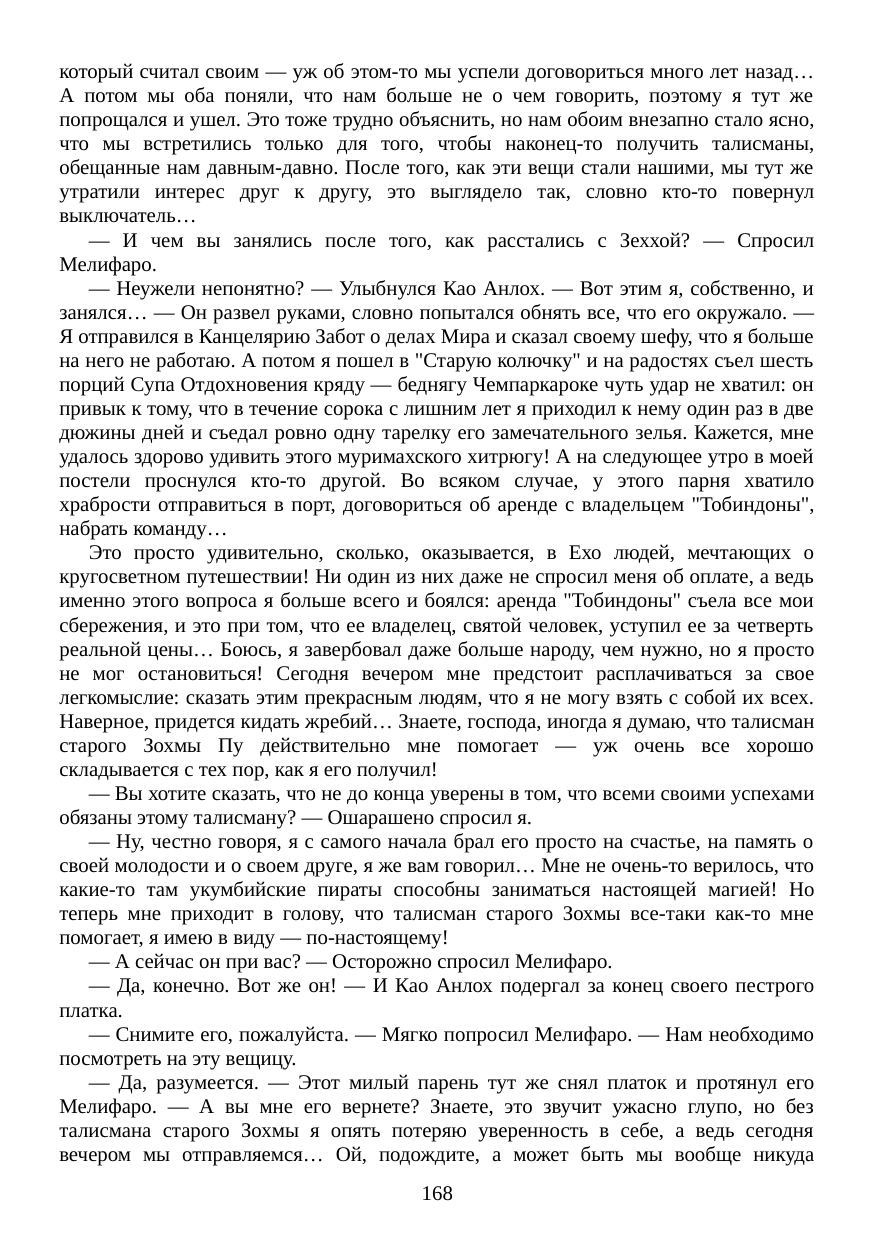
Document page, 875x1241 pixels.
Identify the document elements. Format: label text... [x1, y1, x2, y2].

text — Снимите его, пожалуйста. — Мягко попросил Мелифаро. — Нам необходимо посмотреть на эту вещицу. [59, 1022, 815, 1070]
text — Ну, честно говоря, я с самого начала брал его просто на счастье, на память о своей молодости и о своем друге, я же вам говорил… Мне не очень-то верилось, что какие-то там укумбийские пираты способны заниматься настоящей магией! Но теперь мне приходит в голову, что талисман старого Зохмы все-таки как-то мне помогает, я имею в виду — по-настоящему! [59, 829, 815, 949]
text — Вы хотите сказать, что не до конца уверены в том, что всеми своими успехами обязаны этому талисману? — Ошарашено спросил я. [59, 781, 815, 829]
text — Неужели непонятно? — Улыбнулся Као Анлох. — Вот этим я, собственно, и занялся… — Он развел руками, словно попытался обнять все, что его окружало. — Я отправился в Канцелярию Забот о делах Мира и сказал своему шефу, что я больше на него не работаю. А потом я пошел в "Старую колючку" и на радостях съел шесть порций Супа Отдохновения кряду — беднягу Чемпаркароке чуть удар не хватил: он привык к тому, что в течение сорока с лишним лет я приходил к нему один раз в две дюжины дней и съедал ровно одну тарелку его замечательного зелья. Кажется, мне удалось здорово удивить этого муримахского хитрюгу! А на следующее утро в моей постели проснулся кто-то другой. Во всяком случае, у этого парня хватило храбрости отправиться в порт, договориться об аренде с владельцем "Тобиндоны", набрать команду… [59, 276, 815, 540]
text — Да, конечно. Вот же он! — И Као Анлох подергал за конец своего пестрого платка. [59, 973, 815, 1022]
text — А сейчас он при вас? — Осторожно спросил Мелифаро. [59, 949, 815, 973]
text — И чем вы занялись после того, как расстались с Зеххой? — Спросил Мелифаро. [59, 227, 815, 276]
text который считал своим — уж об этом-то мы успели договориться много лет назад… А потом мы оба поняли, что нам больше не о чем говорить, поэтому я тут же попрощался и ушел. Это тоже трудно объяснить, но нам обоим внезапно стало ясно, что мы встретились только для того, чтобы наконец-то получить талисманы, обещанные нам давным-давно. После того, как эти вещи стали нашими, мы тут же утратили интерес друг к другу, это выглядело так, словно кто-то повернул выключатель… [59, 59, 815, 227]
text — Да, разумеется. — Этот милый парень тут же снял платок и протянул его Мелифаро. — А вы мне его вернете? Знаете, это звучит ужасно глупо, но без талисмана старого Зохмы я опять потеряю уверенность в себе, а ведь сегодня вечером мы отправляемся… Ой, подождите, а может быть мы вообще никуда [59, 1070, 815, 1166]
text Это просто удивительно, сколько, оказывается, в Ехо людей, мечтающих о кругосветном путешествии! Ни один из них даже не спросил меня об оплате, а ведь именно этого вопроса я больше всего и боялся: аренда "Тобиндоны" съела все мои сбережения, и это при том, что ее владелец, святой человек, уступил ее за четверть реальной цены… Боюсь, я завербовал даже больше народу, чем нужно, но я просто не мог остановиться! Сегодня вечером мне предстоит расплачиваться за свое легкомыслие: сказать этим прекрасным людям, что я не могу взять с собой их всех. Наверное, придется кидать жребий… Знаете, господа, иногда я думаю, что талисман старого Зохмы Пу действительно мне помогает — уж очень все хорошо складывается с тех пор, как я его получил! [59, 540, 815, 781]
